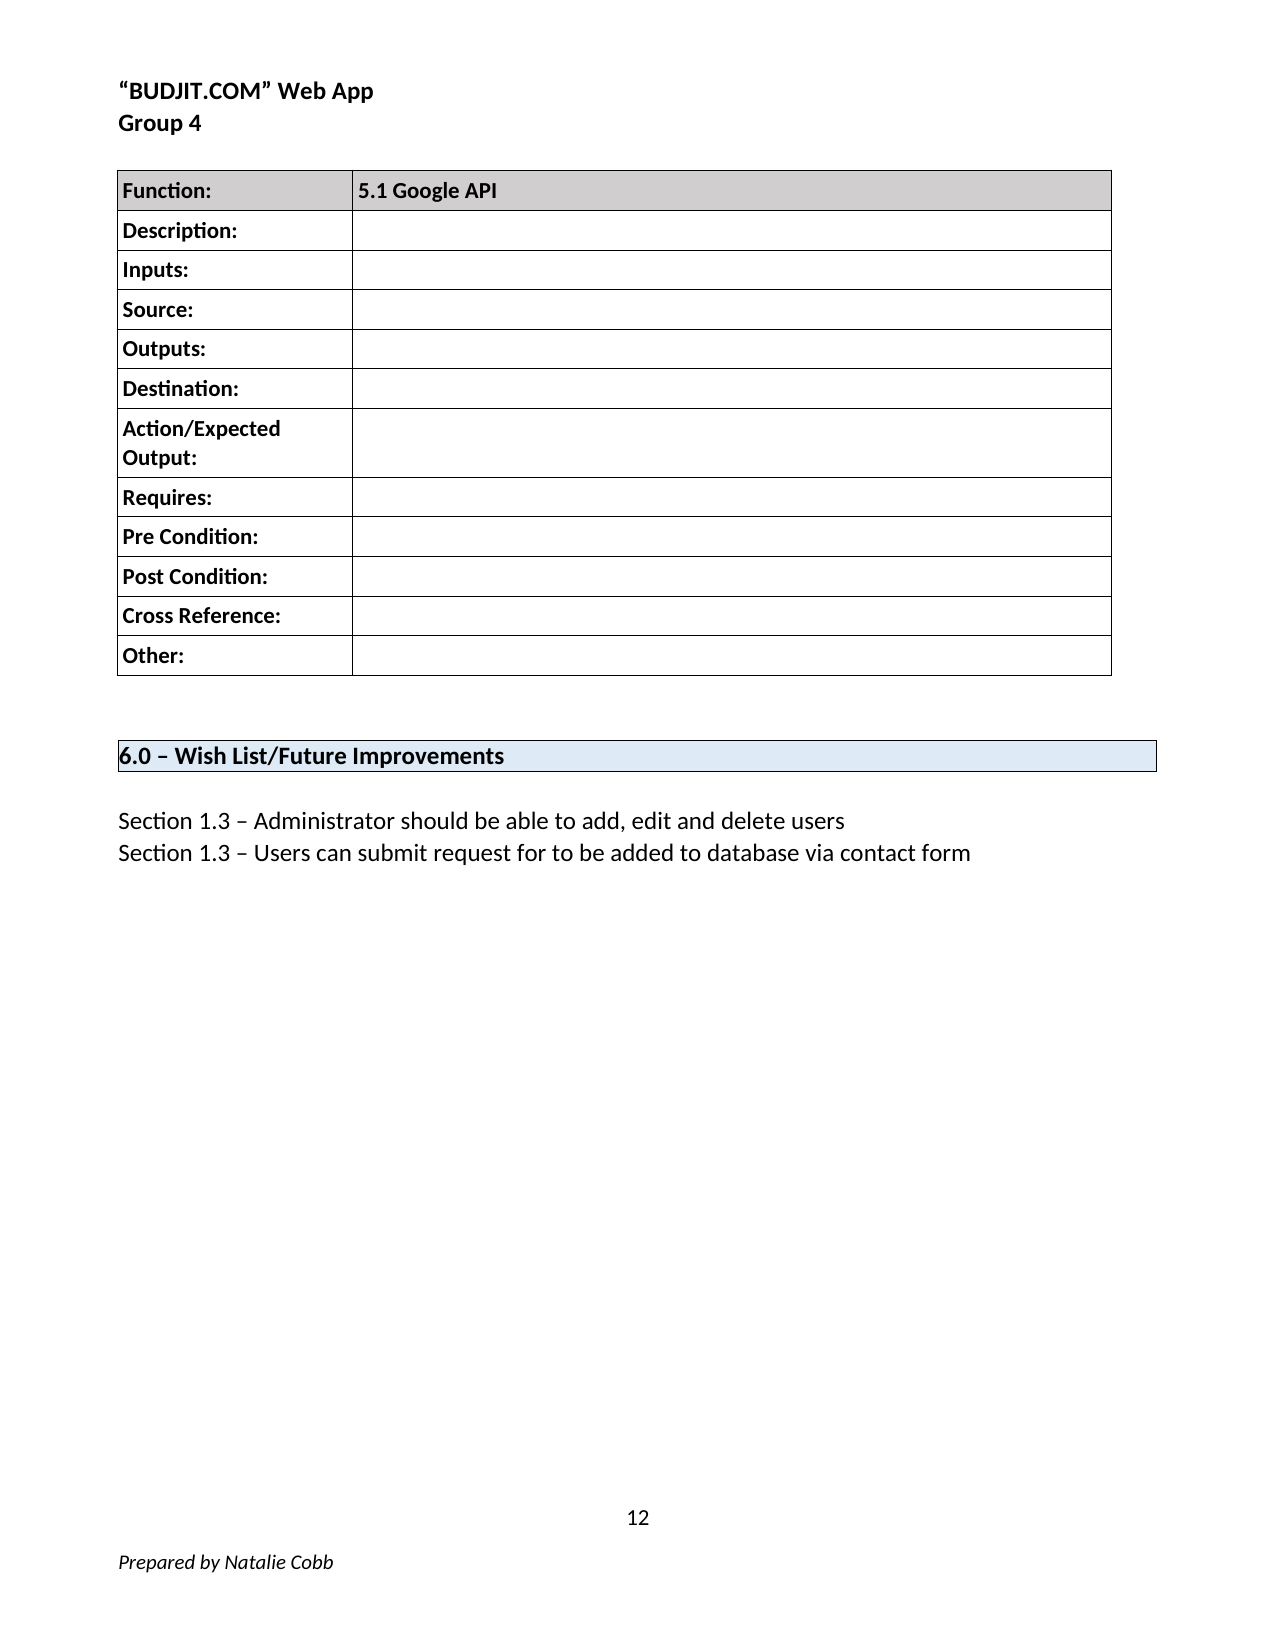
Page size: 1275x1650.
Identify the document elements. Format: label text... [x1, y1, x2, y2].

table_header 5.1 Google API [353, 171, 1111, 210]
table_cell [353, 330, 1111, 368]
table_cell Description: [118, 211, 352, 249]
text 6.0 – Wish List/Future Improvements [119, 741, 1156, 771]
table_cell Destination: [118, 369, 352, 408]
table_cell [353, 636, 1111, 675]
table_cell Cross Reference: [118, 597, 352, 635]
table_cell [353, 409, 1111, 477]
table_cell Pre Condition: [118, 517, 352, 556]
table_cell Requires: [118, 478, 352, 516]
table_cell Source: [118, 290, 352, 329]
table_cell [353, 369, 1111, 408]
table_cell [353, 251, 1111, 289]
table_cell Inputs: [118, 251, 352, 289]
table_header Function: [118, 171, 352, 210]
table_cell [353, 557, 1111, 596]
table_cell Post Condition: [118, 557, 352, 596]
table_cell [353, 478, 1111, 516]
text Section 1.3 – Administrator should be able to add, edit and delete users [118, 805, 1157, 835]
table_cell [353, 517, 1111, 556]
table_cell [353, 290, 1111, 329]
text Section 1.3 – Users can submit request for to be added to database via contact form [118, 837, 1157, 867]
table_cell Action/Expected Output: [118, 409, 352, 477]
table_cell [353, 597, 1111, 635]
table_cell [353, 211, 1111, 249]
table_cell Outputs: [118, 330, 352, 368]
table_cell Other: [118, 636, 352, 675]
